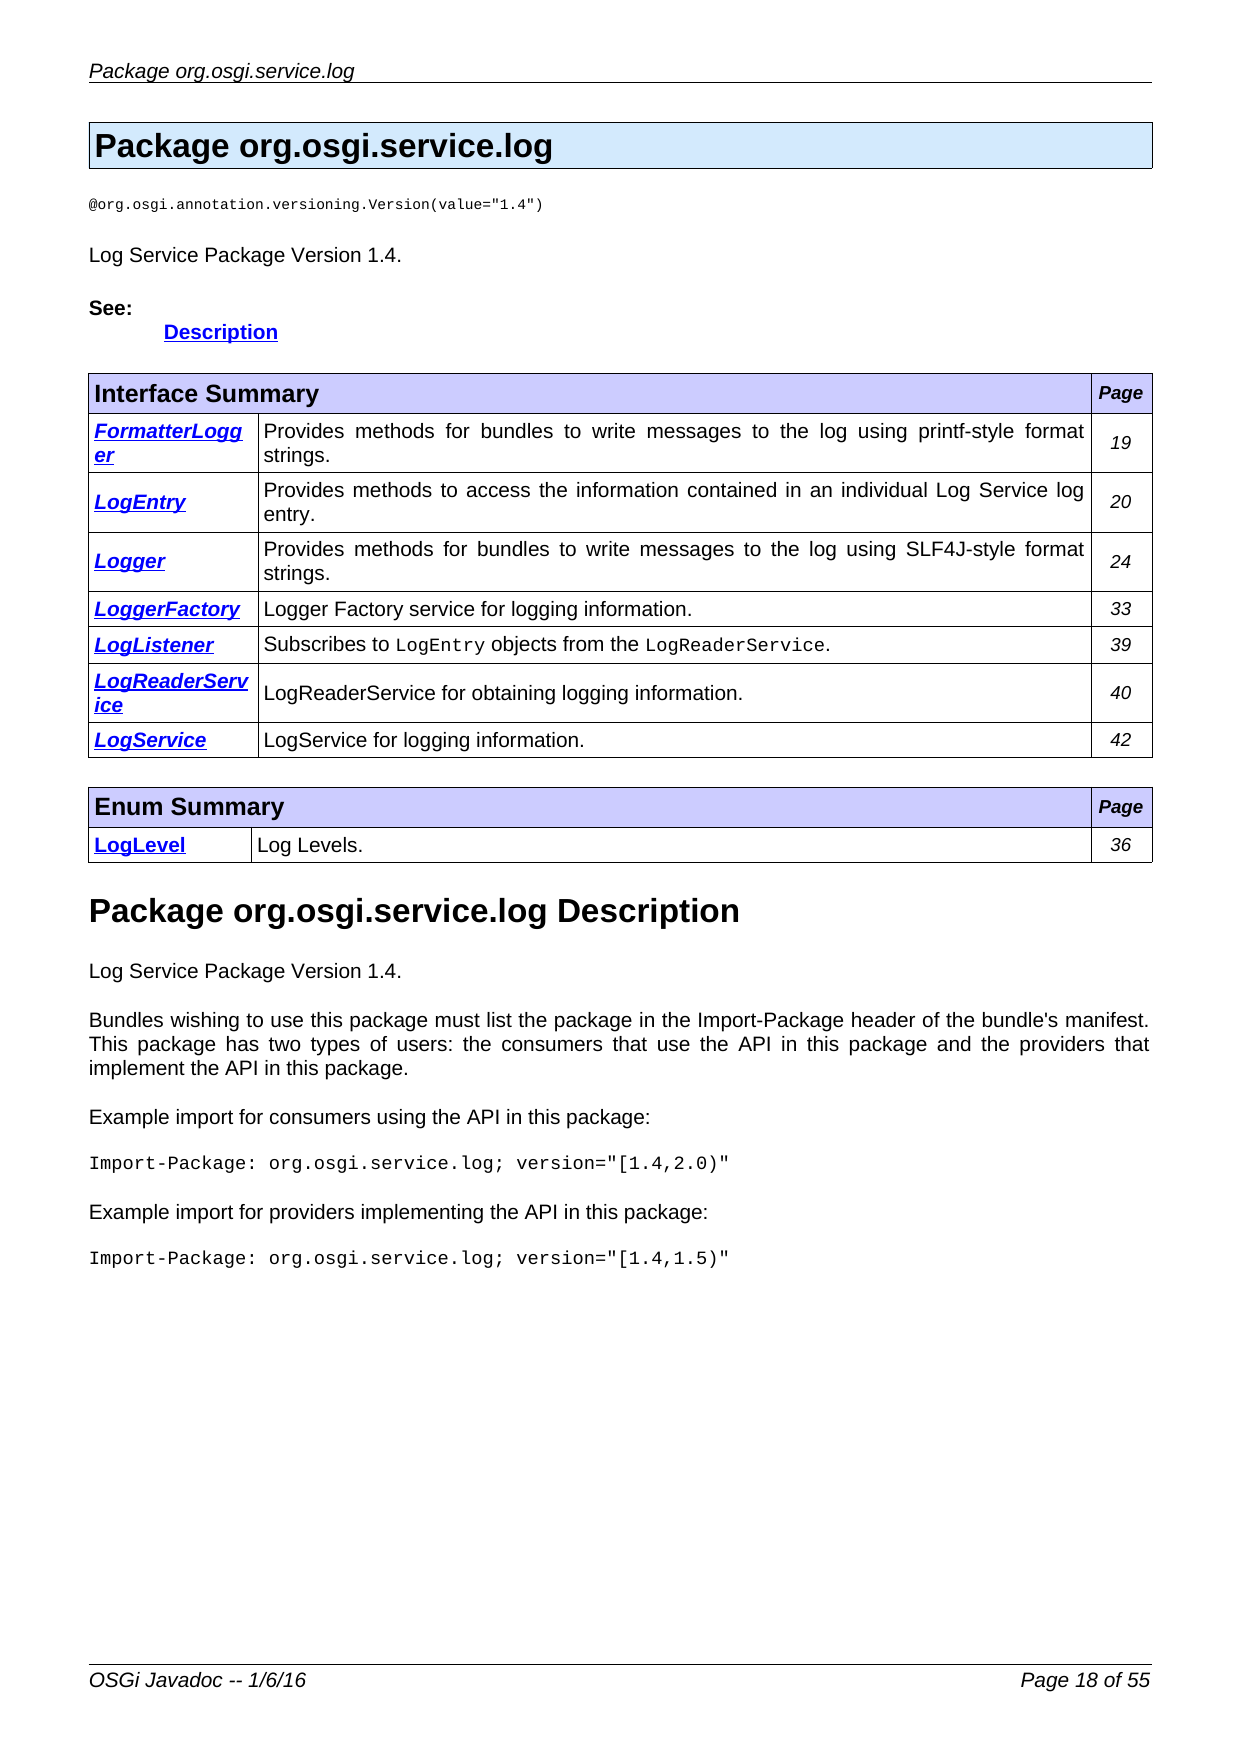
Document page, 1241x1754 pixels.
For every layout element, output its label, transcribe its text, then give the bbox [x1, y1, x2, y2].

text Import-Package: org.osgi.service.log; version="[1.4,2.0)" [88, 1154, 1152, 1175]
text @org.osgi.annotation.versioning.Version(value="1.4") [88, 197, 1152, 213]
text Example import for providers implementing the API in this package: [88, 1200, 1152, 1224]
table_cell LogListener [89, 627, 258, 663]
table_cell 20 [1092, 473, 1152, 532]
text Log Service Package Version 1.4. [88, 243, 1152, 267]
table_header Page [1092, 788, 1152, 827]
text Package org.osgi.service.log Description [88, 891, 1152, 930]
table_cell 19 [1092, 414, 1152, 472]
table_header Page [1092, 374, 1152, 413]
table_cell 38 [1092, 664, 1152, 722]
table_cell FormatterLogger [89, 414, 258, 472]
text Example import for consumers using the API in this package: [88, 1105, 1152, 1129]
table_cell LogEntry [89, 473, 258, 532]
table_cell Logger [89, 533, 258, 591]
table_cell 37 [1092, 627, 1152, 663]
table_cell 24 [1092, 533, 1152, 591]
text See: [88, 296, 1152, 320]
table_cell LogLevel [89, 828, 251, 862]
table_cell 40 [1092, 723, 1152, 757]
text Bundles wishing to use this package must list the package in the Import-Package header of the bundle's manifest. This package has two types of users: the consumers that use the API in this package and the providers that implement the API in this package. [88, 1008, 1152, 1080]
subtitle Package org.osgi.service.log [90, 123, 1152, 168]
table_cell LogService for logging information. [259, 723, 1091, 757]
table_cell Logger Factory service for logging information. [259, 592, 1091, 626]
table_cell LogReaderService for obtaining logging information. [259, 664, 1091, 722]
table_cell LogReaderService [89, 664, 258, 722]
text Log Service Package Version 1.4. [88, 959, 1152, 983]
table_cell Subscribes to LogEntry objects from the LogReaderService. [259, 627, 1091, 663]
table_cell 35 [1092, 828, 1152, 862]
table_cell Provides methods for bundles to write messages to the log using printf-style format strings. [259, 414, 1091, 472]
text Import-Package: org.osgi.service.log; version="[1.4,1.5)" [88, 1249, 1152, 1270]
table_cell Provides methods to access the information contained in an individual Log Service log entry. [259, 473, 1091, 532]
text Description [163, 320, 1152, 344]
table_cell 32 [1092, 592, 1152, 626]
table_cell LogService [89, 723, 258, 757]
table_cell LoggerFactory [89, 592, 258, 626]
table_header Interface Summary [89, 374, 1091, 413]
table_cell Log Levels. [252, 828, 1091, 862]
table_header Enum Summary [89, 788, 1091, 827]
table_cell Provides methods for bundles to write messages to the log using SLF4J-style format strings. [259, 533, 1091, 591]
